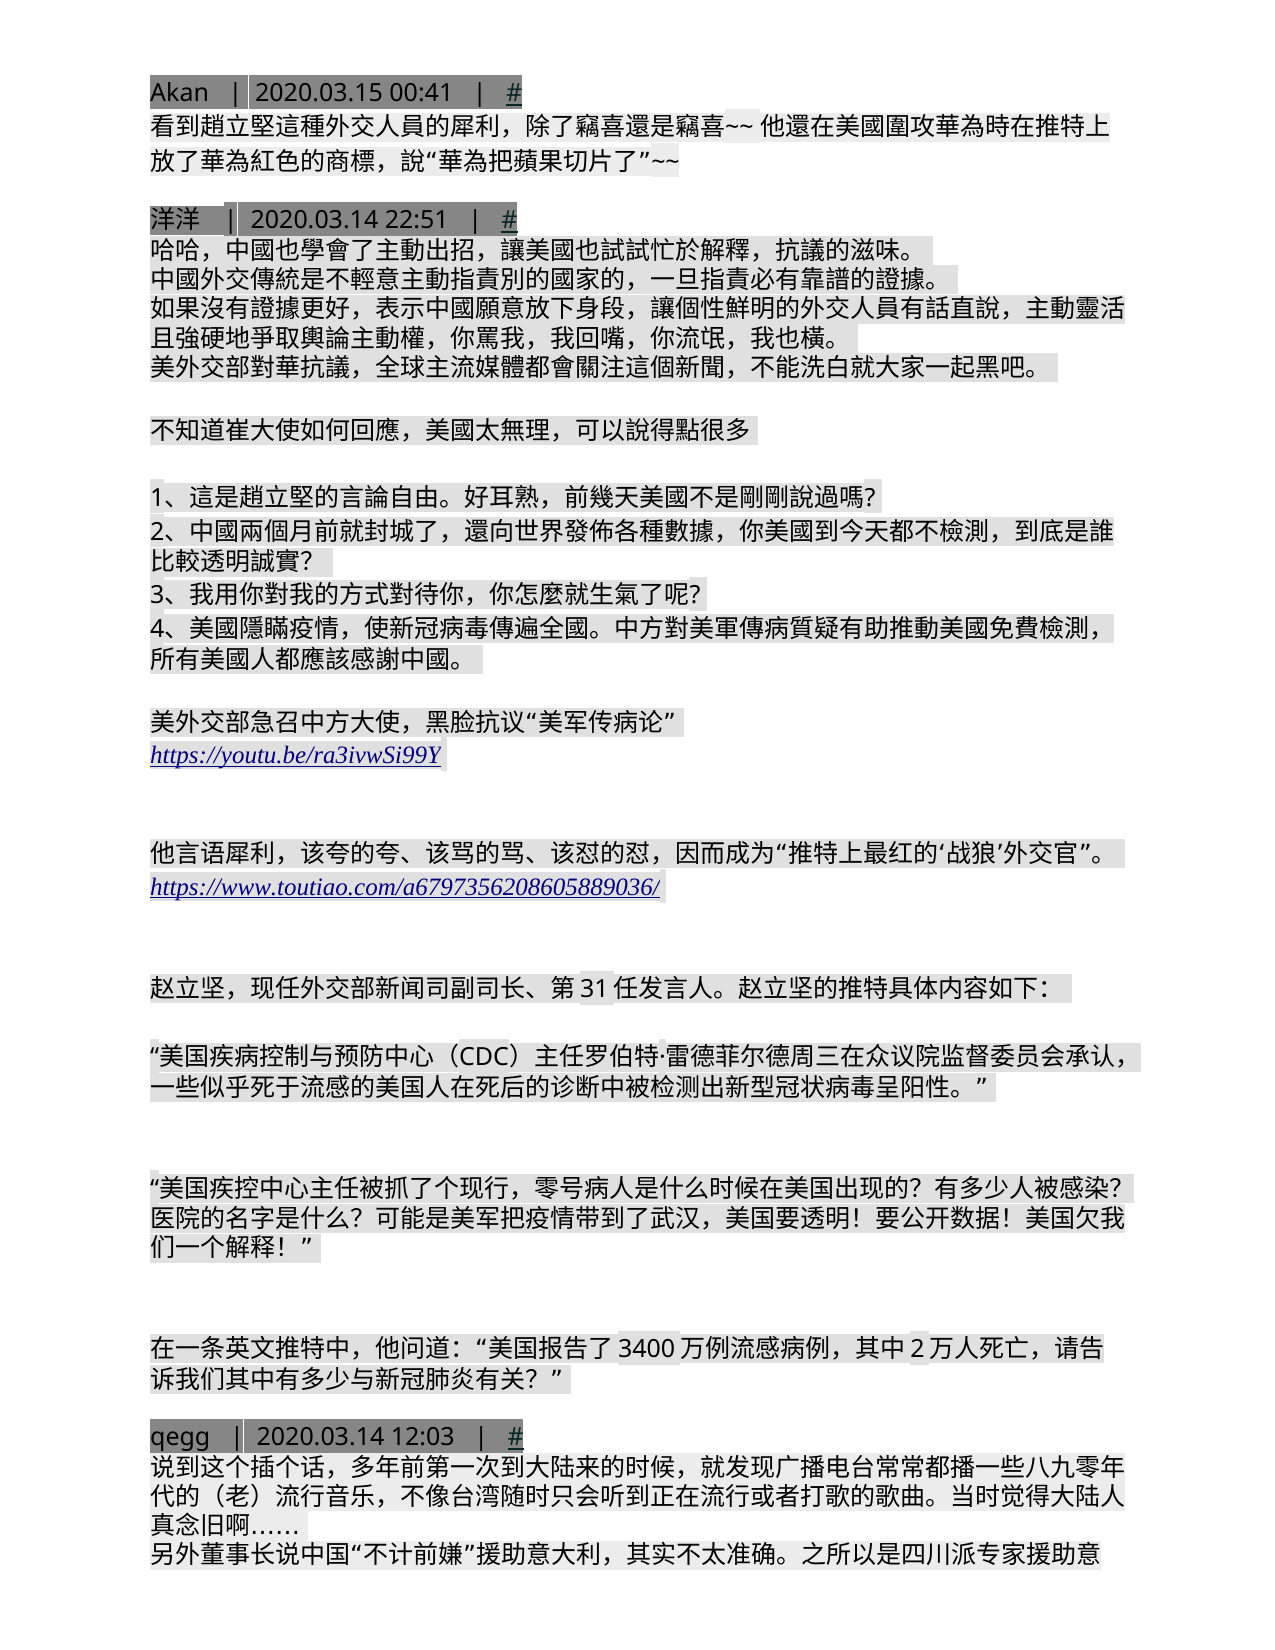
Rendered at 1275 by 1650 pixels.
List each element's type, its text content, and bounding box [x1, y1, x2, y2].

text 洋洋 | 2020.03.14 22:51 | # [150, 202, 1125, 236]
text qegg | 2020.03.14 12:03 | # [150, 1419, 1125, 1453]
text 看到趙立堅這種外交人員的犀利，除了竊喜還是竊喜~~ 他還在美國圍攻華為時在推特上放了華為紅色的商標，說“華為把蘋果切片了”~~ [150, 109, 1125, 177]
text 哈哈，中國也學會了主動出招，讓美國也試試忙於解釋，抗議的滋味。 中國外交傳統是不輕意主動指責別的國家的，一旦指責必有靠譜的證據。 如果沒有證據更好，表示中國願意放下身段，讓個性鮮明的外交人員有話直說，主動靈活且強硬地爭取輿論主動權，你罵我，我回嘴，你流氓，我也橫。 美外交部對華抗議，全球主流媒體都會關注這個新聞，不能洗白就大家一起黑吧。 不知道崔大使如何回應，美國太無理，可以說得點很多 1、這是趙立堅的言論自由。好耳熟，前幾天美國不是剛剛說過嗎? 2、中國兩個月前就封城了，還向世界發佈各種數據，你美國到今天都不檢測，到底是誰比較透明誠實？ 3、我用你對我的方式對待你，你怎麼就生氣了呢? 4、美國隱瞞疫情，使新冠病毒傳遍全國。中方對美軍傳病質疑有助推動美國免費檢測，所有美國人都應該感謝中國。 美外交部急召中方大使，黑脸抗议“美军传病论” https://youtu.be/ra3ivwSi99Y 他言语犀利，该夸的夸、该骂的骂、该怼的怼，因而成为“推特上最红的‘战狼’外交官”。 https://www.toutiao.com/a6797356208605889036/ 赵立坚，现任外交部新闻司副司长、第31任发言人。赵立坚的推特具体内容如下： “美国疾病控制与预防中心（CDC）主任罗伯特·雷德菲尔德周三在众议院监督委员会承认，一些似乎死于流感的美国人在死后的诊断中被检测出新型冠状病毒呈阳性。” “美国疾控中心主任被抓了个现行，零号病人是什么时候在美国出现的？有多少人被感染？医院的名字是什么？可能是美军把疫情带到了武汉，美国要透明！要公开数据！美国欠我们一个解释！” 在一条英文推特中，他问道：“美国报告了3400万例流感病例，其中2万人死亡，请告诉我们其中有多少与新冠肺炎有关？” [150, 236, 1125, 1394]
text 说到这个插个话，多年前第一次到大陆来的时候，就发现广播电台常常都播一些八九零年代的（老）流行音乐，不像台湾随时只会听到正在流行或者打歌的歌曲。当时觉得大陆人真念旧啊…… 另外董事长说中国“不计前嫌”援助意大利，其实不太准确。之所以是四川派专家援助意 [150, 1453, 1125, 1570]
text Akan | 2020.03.15 00:41 | # [150, 75, 1125, 109]
